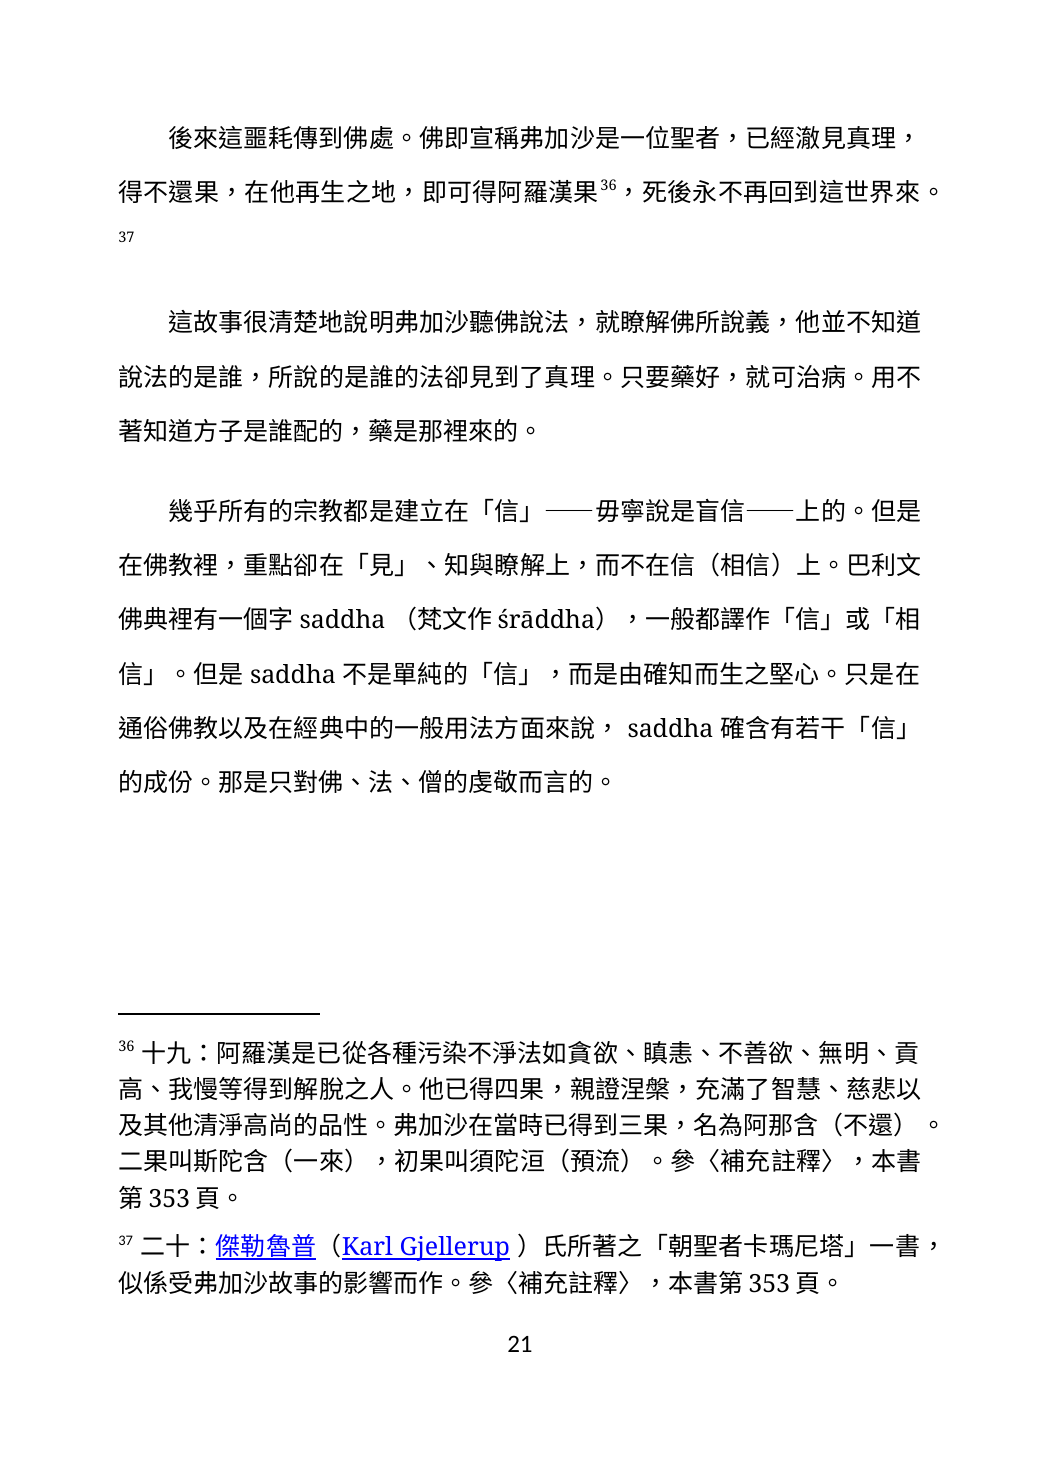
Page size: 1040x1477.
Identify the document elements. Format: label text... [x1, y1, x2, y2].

text 這故事很清楚地說明弗加沙聽佛說法，就瞭解佛所說義，他並不知道說法的是誰，所說的是誰的法卻見到了真理。只要藥好，就可治病。用不著知道方子是誰配的，藥是那裡來的。 [118, 303, 921, 448]
text 後來這噩耗傳到佛處。佛即宣稱弗加沙是一位聖者，已經澈見真理，得不還果，在他再生之地，即可得阿羅漢果，死後永不再回到這世界來。 [118, 118, 921, 261]
text 二十：傑勒魯普（Karl Gjellerup ）氏所著之「朝聖者卡瑪尼塔」一書，似係受弗加沙故事的影響而作。參〈補充註釋〉，本書第353頁。 [118, 1227, 921, 1299]
text 幾乎所有的宗教都是建立在「信」——毋寧說是盲信——上的。但是在佛教裡，重點卻在「見」、知與瞭解上，而不在信（相信）上。巴利文佛典裡有一個字 saddha （梵文作śrāddha），一般都譯作「信」或「相信」。但是 saddha 不是單純的「信」，而是由確知而生之堅心。只是在通俗佛教以及在經典中的一般用法方面來說， saddha 確含有若干「信」的成份。那是只對佛、法、僧的虔敬而言的。 [118, 491, 921, 799]
text 十九：阿羅漢是已從各種污染不淨法如貪欲、瞋恚、不善欲、無明、貢高、我慢等得到解脫之人。他已得四果，親證涅槃，充滿了智慧、慈悲以及其他清淨高尚的品性。弗加沙在當時已得到三果，名為阿那含（不還）。二果叫斯陀含（一來），初果叫須陀洹（預流）。參〈補充註釋〉，本書第353頁。 [118, 1033, 921, 1214]
